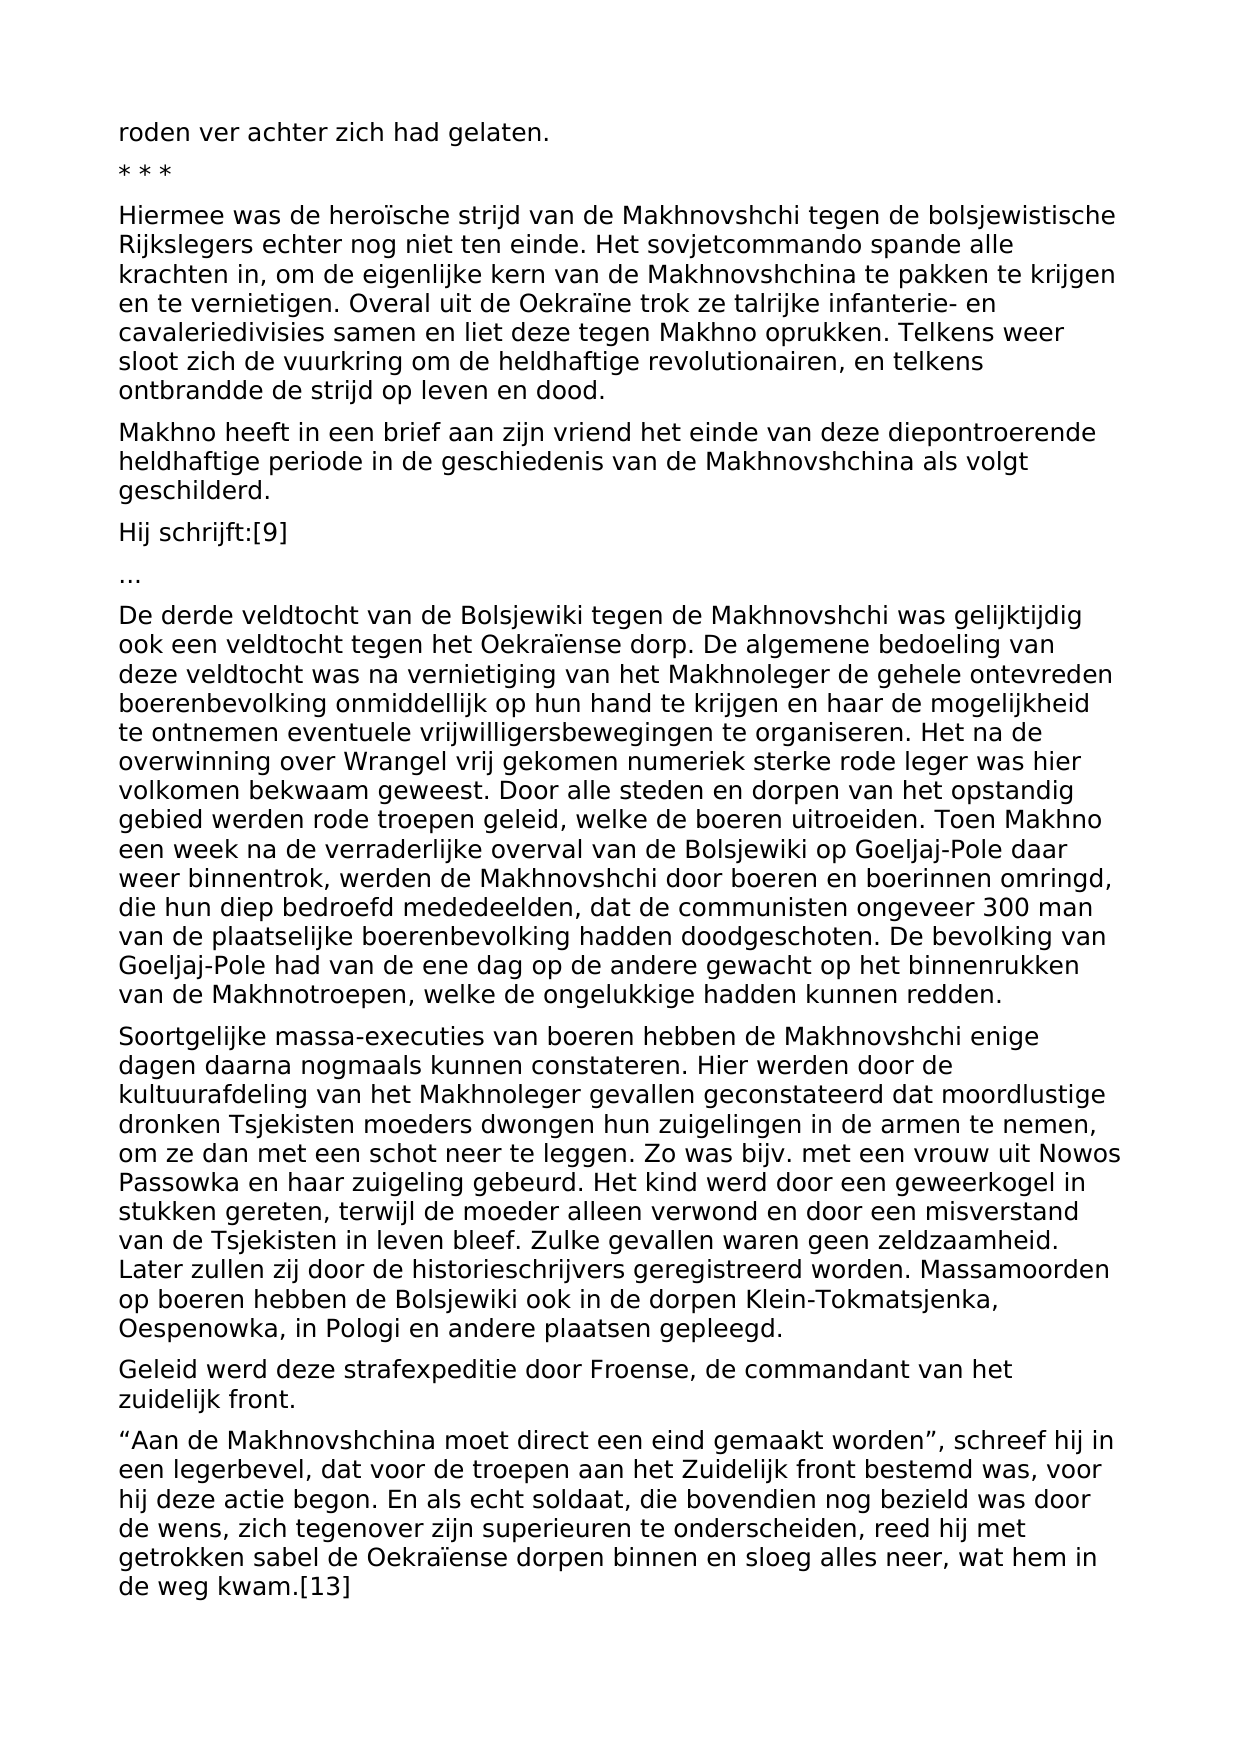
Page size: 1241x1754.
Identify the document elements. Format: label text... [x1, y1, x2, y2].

text Geleid werd deze strafexpeditie door Froense, de commandant van het zuidelijk front. [118, 1356, 1122, 1414]
text Hij schrijft:[9] [118, 518, 1122, 547]
text roden ver achter zich had gelaten. [118, 118, 1122, 147]
text * * * [118, 160, 1122, 189]
text Soortgelijke massa-executies van boeren hebben de Makhnovshchi enige dagen daarna nogmaals kunnen constateren. Hier werden door de kultuurafdeling van het Makhnoleger gevallen geconstateerd dat moordlustige dronken Tsjekisten moeders dwongen hun zuigelingen in de armen te nemen, om ze dan met een schot neer te leggen. Zo was bijv. met een vrouw uit Nowos Passowka en haar zuigeling gebeurd. Het kind werd door een geweerkogel in stukken gereten, terwijl de moeder alleen verwond en door een misverstand van de Tsjekisten in leven bleef. Zulke gevallen waren geen zeldzaamheid. Later zullen zij door de historieschrijvers geregistreerd worden. Massamoorden op boeren hebben de Bolsjewiki ook in de dorpen Klein-Tokmatsjenka, Oespenowka, in Pologi en andere plaatsen gepleegd. [118, 1022, 1122, 1343]
text Makhno heeft in een brief aan zijn vriend het einde van deze diepontroerende heldhaftige periode in de geschiedenis van de Makhnovshchina als volgt geschilderd. [118, 418, 1122, 506]
text ... [118, 560, 1122, 589]
text “Aan de Makhnovshchina moet direct een eind gemaakt worden”, schreef hij in een legerbevel, dat voor de troepen aan het Zuidelijk front bestemd was, voor hij deze actie begon. En als echt soldaat, die bovendien nog bezield was door de wens, zich tegenover zijn superieuren te onderscheiden, reed hij met getrokken sabel de Oekraïense dorpen binnen en sloeg alles neer, wat hem in de weg kwam.[13] [118, 1426, 1122, 1601]
text De derde veldtocht van de Bolsjewiki tegen de Makhnovshchi was gelijktijdig ook een veldtocht tegen het Oekraïense dorp. De algemene bedoeling van deze veldtocht was na vernietiging van het Makhnoleger de gehele ontevreden boerenbevolking onmiddellijk op hun hand te krijgen en haar de mogelijkheid te ontnemen eventuele vrijwilligersbewegingen te organiseren. Het na de overwinning over Wrangel vrij gekomen numeriek sterke rode leger was hier volkomen bekwaam geweest. Door alle steden en dorpen van het opstandig gebied werden rode troepen geleid, welke de boeren uitroeiden. Toen Makhno een week na de verraderlijke overval van de Bolsjewiki op Goeljaj-Pole daar weer binnentrok, werden de Makhnovshchi door boeren en boerinnen omringd, die hun diep bedroefd mededeelden, dat de communisten ongeveer 300 man van de plaatselijke boerenbevolking hadden doodgeschoten. De bevolking van Goeljaj-Pole had van de ene dag op de andere gewacht op het binnenrukken van de Makhnotroepen, welke de ongelukkige hadden kunnen redden. [118, 601, 1122, 1010]
text Hiermee was de heroïsche strijd van de Makhnovshchi tegen de bolsjewistische Rijkslegers echter nog niet ten einde. Het sovjetcommando spande alle krachten in, om de eigenlijke kern van de Makhnovshchina te pakken te krijgen en te vernietigen. Overal uit de Oekraïne trok ze talrijke infanterie- en cavaleriedivisies samen en liet deze tegen Makhno oprukken. Telkens weer sloot zich de vuurkring om de heldhaftige revolutionairen, en telkens ontbrandde de strijd op leven en dood. [118, 201, 1122, 406]
